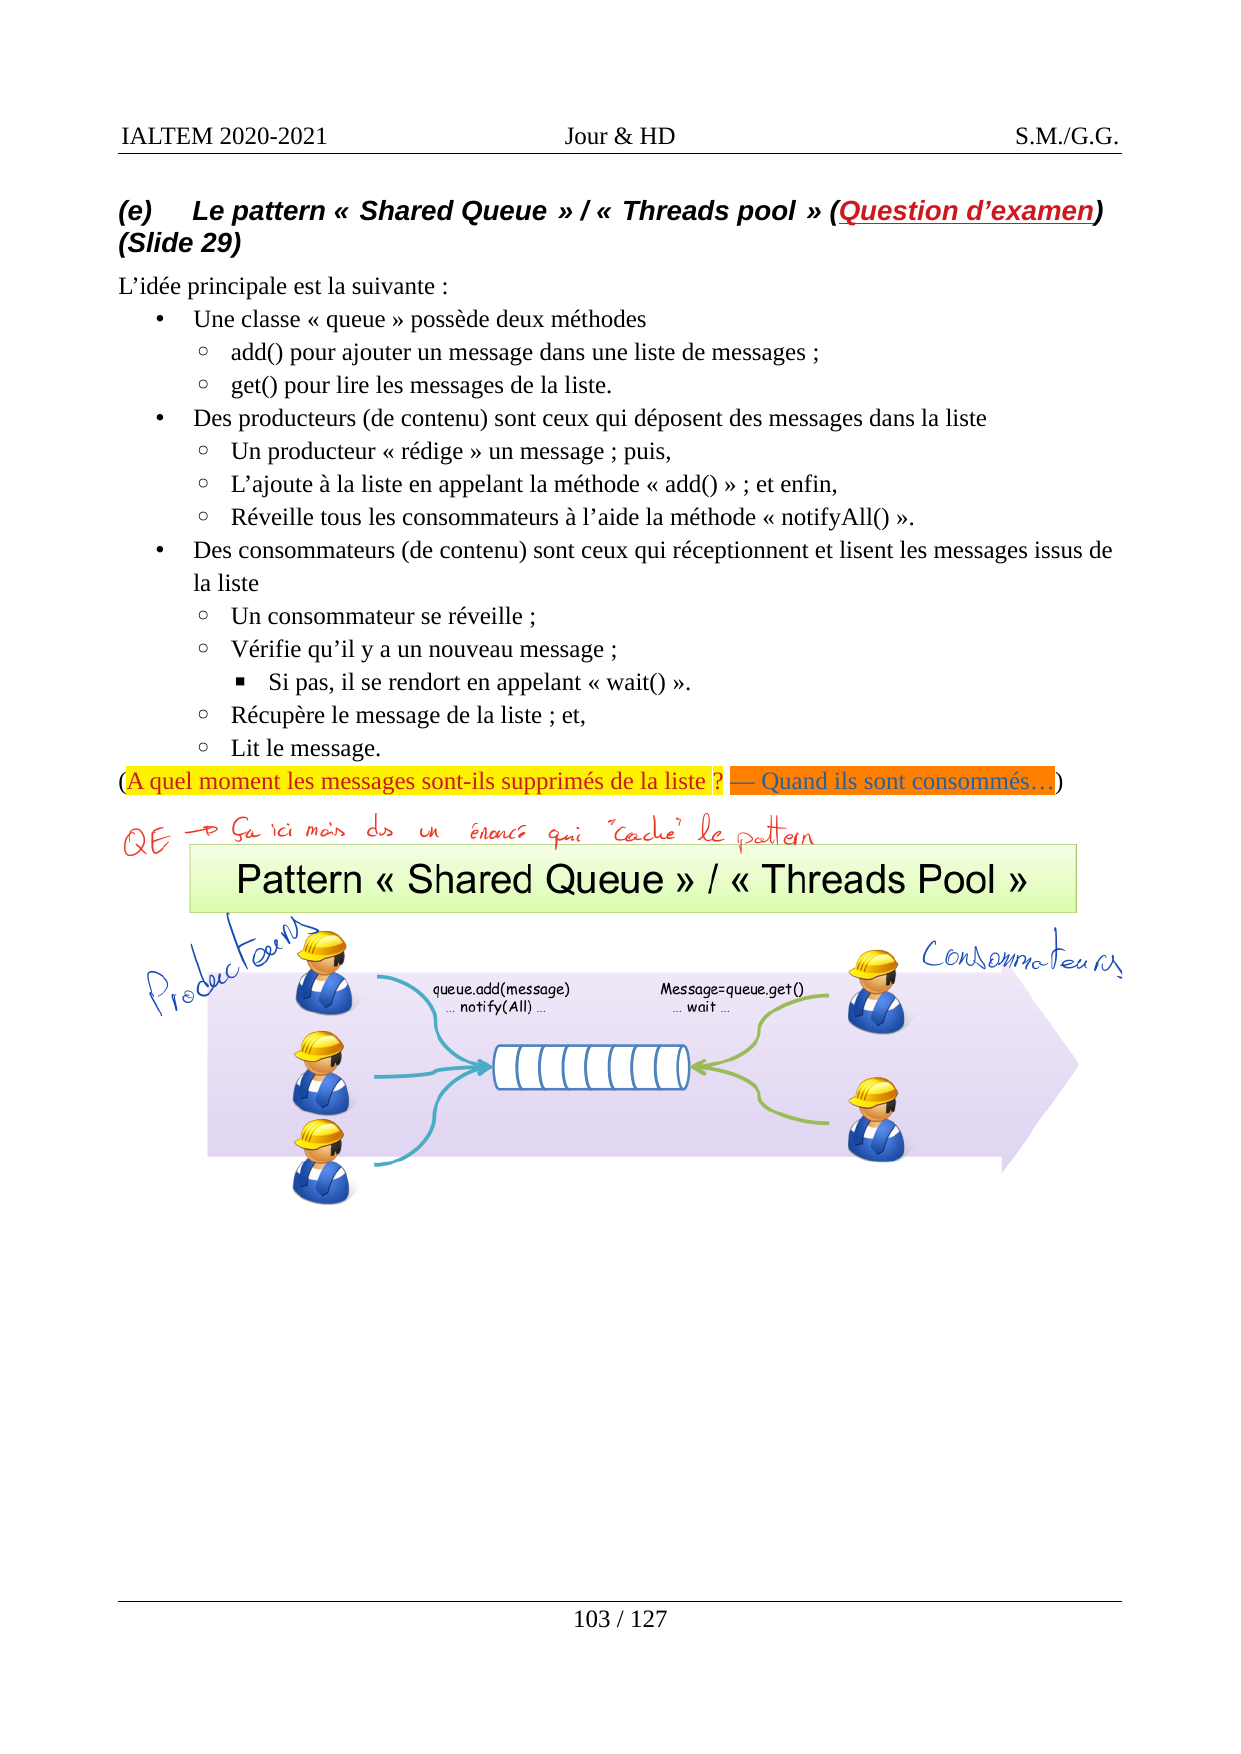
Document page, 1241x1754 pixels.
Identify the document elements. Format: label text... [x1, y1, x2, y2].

list Un consommateur se réveille ; [193, 601, 1122, 630]
list Vérifie qu’il y a un nouveau message ; [193, 634, 1122, 663]
list Des producteurs (de contenu) sont ceux qui déposent des messages dans la liste [156, 403, 1122, 432]
picture [118, 813, 1123, 1211]
text (A quel moment les messages sont-ils supprimés de la liste ? — Quand ils sont consommés…) [118, 766, 1122, 795]
list add() pour ajouter un message dans une liste de messages ; [193, 337, 1122, 366]
list Réveille tous les consommateurs à l’aide la méthode « notifyAll() ». [193, 502, 1122, 531]
text L’idée principale est la suivante : [118, 271, 1122, 300]
list get() pour lire les messages de la liste. [193, 370, 1122, 399]
list Lit le message. [193, 733, 1122, 762]
list Des consommateurs (de contenu) sont ceux qui réceptionnent et lisent les messages issus de la liste [156, 535, 1122, 597]
list Un producteur « rédige » un message ; puis, [193, 436, 1122, 465]
list Une classe « queue » possède deux méthodes [156, 304, 1122, 333]
list Récupère le message de la liste ; et, [193, 700, 1122, 729]
list L’ajoute à la liste en appelant la méthode « add() » ; et enfin, [193, 469, 1122, 498]
subtitle Le pattern « Shared Queue » / « Threads pool » (Question d’examen) (Slide 29) [118, 195, 1122, 258]
list Si pas, il se rendort en appelant « wait() ». [231, 667, 1122, 696]
